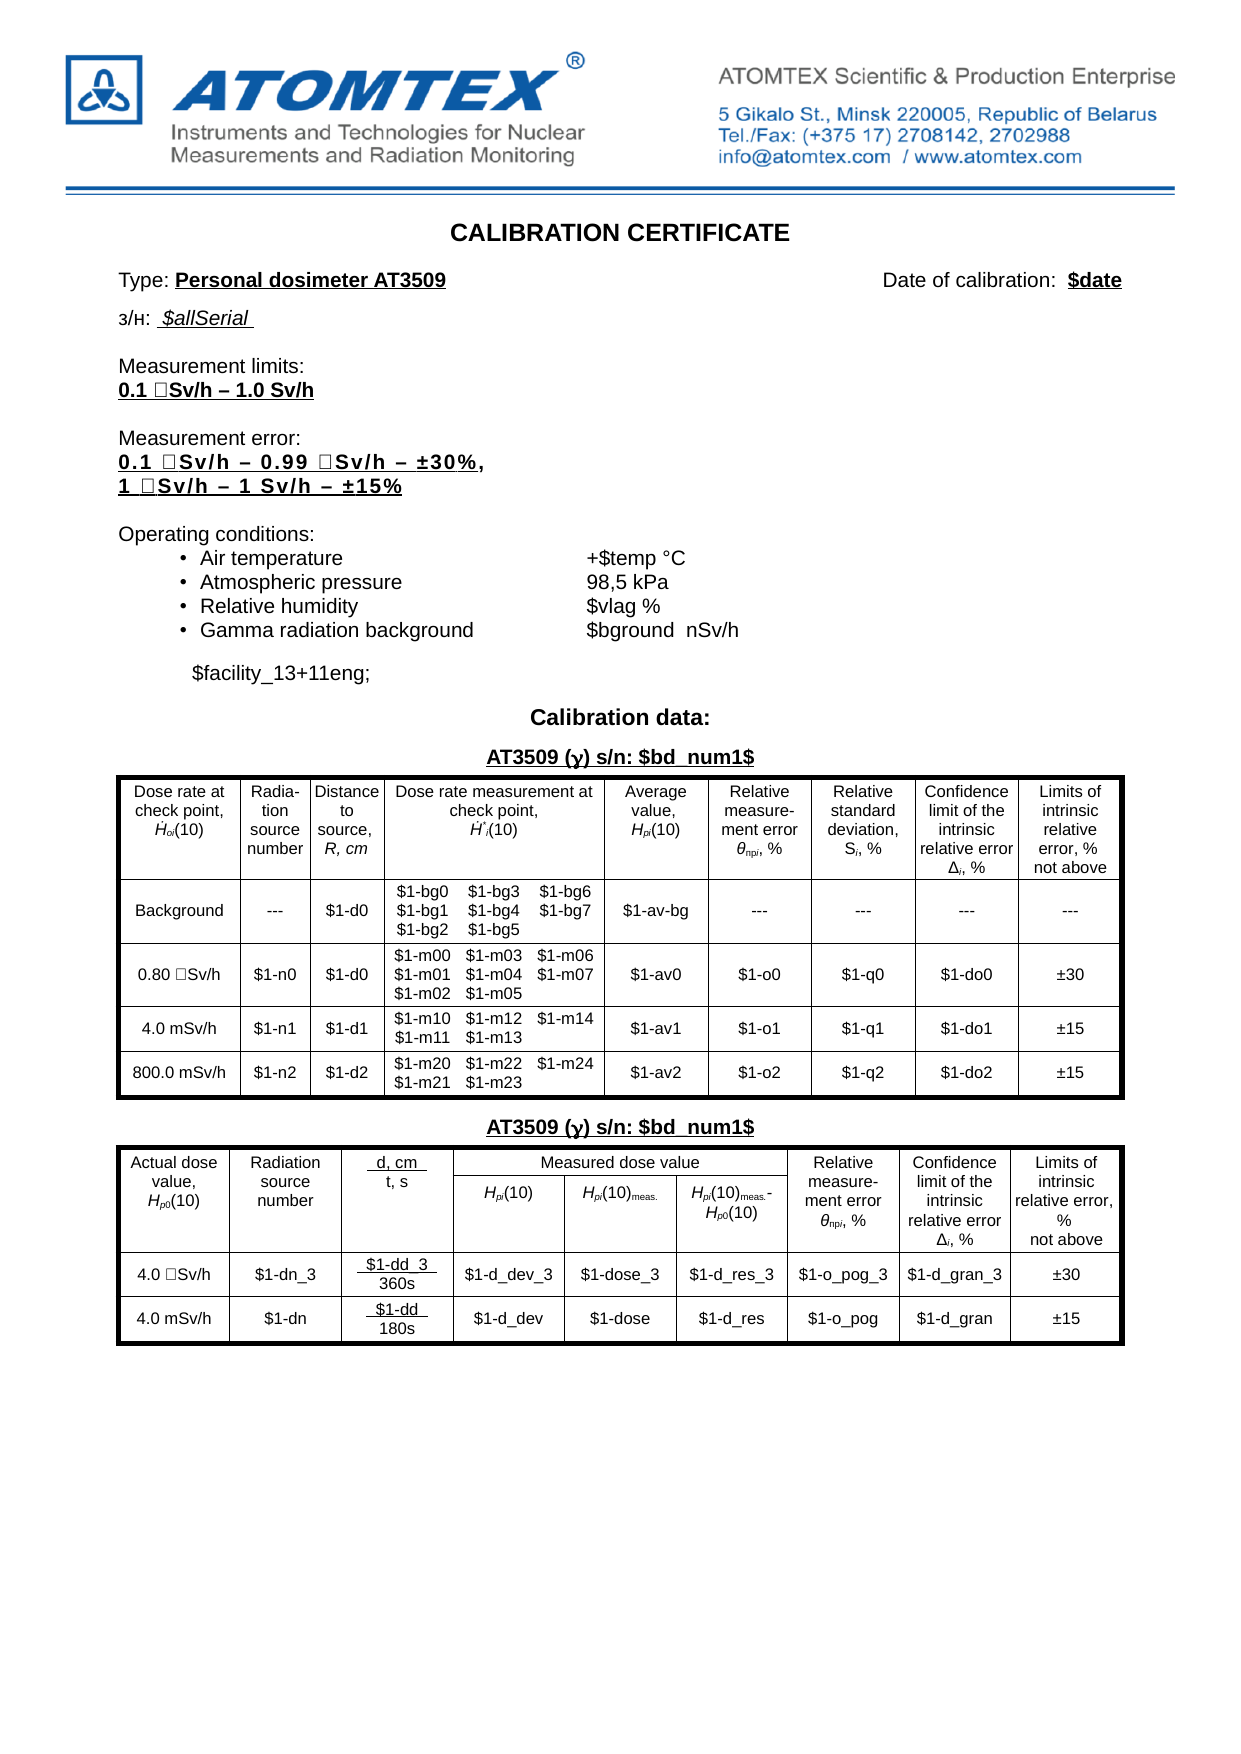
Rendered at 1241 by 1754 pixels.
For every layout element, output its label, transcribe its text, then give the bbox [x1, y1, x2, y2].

text CALIBRATION CERTIFICATE [118, 218, 1122, 247]
table_cell $1-do2 [916, 1052, 1018, 1095]
table_cell Radiation source number [230, 1150, 341, 1252]
table_cell $1-d1 [311, 1007, 384, 1051]
text Measurement limits: [118, 354, 1122, 378]
table_cell $1-o2 [709, 1052, 811, 1095]
list Atmospheric pressure 98,5 kPa [179, 569, 1122, 593]
table_cell Relative standard deviation, Si, % [812, 780, 915, 879]
table_cell $1-dn [230, 1297, 341, 1341]
table_cell $1-dose_3 [565, 1253, 676, 1296]
text Calibration data: [118, 704, 1122, 730]
table_cell 800.0 mSv/h [121, 1052, 240, 1095]
table_cell ±15 [1019, 1007, 1119, 1051]
table_header AT3509 () s/n: $bd_num1$ [118, 730, 1122, 775]
table_cell ±15 [1011, 1297, 1119, 1341]
text з/н: $allSerial [118, 306, 1122, 330]
table_cell $1-dd_3 360s [342, 1253, 453, 1296]
table_cell --- [1019, 880, 1119, 942]
text 0.1 Sv/h – 0.99 Sv/h – ±30%, [118, 449, 1122, 473]
table_cell Confidence limit of the intrinsic relative error Δi, % [900, 1150, 1010, 1252]
table_cell $1-do0 [916, 944, 1018, 1006]
table_cell Dose rate at check point, Ḣoi(10) [121, 780, 240, 879]
table_cell $1-o_pog_3 [788, 1253, 899, 1296]
table_cell Average value, Hpi(10) [605, 780, 708, 879]
table_cell Relative measure-ment error θпрi, % [709, 780, 811, 879]
text 0.1 Sv/h – 1.0 Sv/h [118, 378, 1122, 402]
table_cell $1-dose [565, 1297, 676, 1341]
table_cell Background [121, 880, 240, 942]
table_cell Radia-tion source number [241, 780, 310, 879]
table_cell 0.80 Sv/h [121, 944, 240, 1006]
table_cell Hpi(10)meas. [565, 1176, 676, 1252]
table_cell --- [916, 880, 1018, 942]
list Gamma radiation background $bground nSv/h [179, 618, 1122, 642]
table_cell $1-d_dev [454, 1297, 564, 1341]
table_cell --- [709, 880, 811, 942]
text Measurement error: [118, 426, 1122, 449]
table_cell $1-dn_3 [230, 1253, 341, 1296]
table_header AT3509 () s/n: $bd_num1$ [118, 1100, 1122, 1145]
table_cell 4.0 mSv/h [121, 1007, 240, 1051]
table_cell $1-av2 [605, 1052, 708, 1095]
table_cell 4.0 mSv/h [121, 1297, 229, 1341]
text $facility_13+11eng; [118, 661, 1122, 685]
table_cell $1-do1 [916, 1007, 1018, 1051]
table_cell Limits of intrinsic relative error, % not above [1019, 780, 1119, 879]
table_cell $1-q1 [812, 1007, 915, 1051]
text 1 Sv/h – 1 Sv/h – ±15% [118, 473, 1122, 497]
table_cell Hpi(10) [454, 1176, 564, 1252]
table_cell Hpi(10)meas.-Hp0(10) [677, 1176, 787, 1252]
table_cell $1-m20 $1-m21 $1-m22 $1-m23 $1-m24 [385, 1052, 604, 1095]
table_cell $1-o1 [709, 1007, 811, 1051]
table_cell $1-m00 $1-m01 $1-m02 $1-m03 $1-m04 $1-m05 $1-m06 $1-m07 [385, 944, 604, 1006]
table_cell $1-av0 [605, 944, 708, 1006]
table_cell Actual dose value, Hp0(10) [121, 1150, 229, 1252]
table_cell $1-n1 [241, 1007, 310, 1051]
text Operating conditions: [118, 521, 1122, 545]
table_cell $1-d_res [677, 1297, 787, 1341]
table_cell Distance to source, R, сm [311, 780, 384, 879]
table_cell $1-d_gran [900, 1297, 1010, 1341]
table_cell Relative measure-ment error θпрi, % [788, 1150, 899, 1252]
table_cell $1-d_res_3 [677, 1253, 787, 1296]
table_cell ±15 [1019, 1052, 1119, 1095]
table_cell $1-m10 $1-m11 $1-m12 $1-m13 $1-m14 [385, 1007, 604, 1051]
table_cell Limits of intrinsic relative error, % not above [1011, 1150, 1119, 1252]
table_cell Measured dose value [454, 1150, 787, 1175]
table_cell $1-q0 [812, 944, 915, 1006]
table_cell $1-q2 [812, 1052, 915, 1095]
table_cell $1-d0 [311, 944, 384, 1006]
table_cell --- [812, 880, 915, 942]
table_cell $1-av-bg [605, 880, 708, 942]
table_cell $1-av1 [605, 1007, 708, 1051]
table_cell ±30 [1019, 944, 1119, 1006]
table_cell Dose rate measurement at check point, Ḣ*i(10) [385, 780, 604, 879]
text Type: Personal dosimeter AT3509 Date of calibration: $date [118, 267, 1122, 291]
table_cell $1-d2 [311, 1052, 384, 1095]
table_cell $1-d_gran_3 [900, 1253, 1010, 1296]
table_cell d, cm t, s [342, 1150, 453, 1252]
table_cell $1-n0 [241, 944, 310, 1006]
table_cell $1-dd 180s [342, 1297, 453, 1341]
table_cell $1-d_dev_3 [454, 1253, 564, 1296]
table_cell $1-o_pog [788, 1297, 899, 1341]
table_cell $1-d0 [311, 880, 384, 942]
list Air temperature +$temp °C [179, 545, 1122, 569]
table_cell --- [241, 880, 310, 942]
table_cell $1-bg0 $1-bg1 $1-bg2 $1-bg3 $1-bg4 $1-bg5 $1-bg6 $1-bg7 [385, 880, 604, 942]
table_cell $1-o0 [709, 944, 811, 1006]
table_cell ±30 [1011, 1253, 1119, 1296]
table_cell 4.0 Sv/h [121, 1253, 229, 1296]
list Relative humidity $vlag % [179, 593, 1122, 618]
table_cell $1-n2 [241, 1052, 310, 1095]
table_cell Confidence limit of the intrinsic relative error Δi, % [916, 780, 1018, 879]
